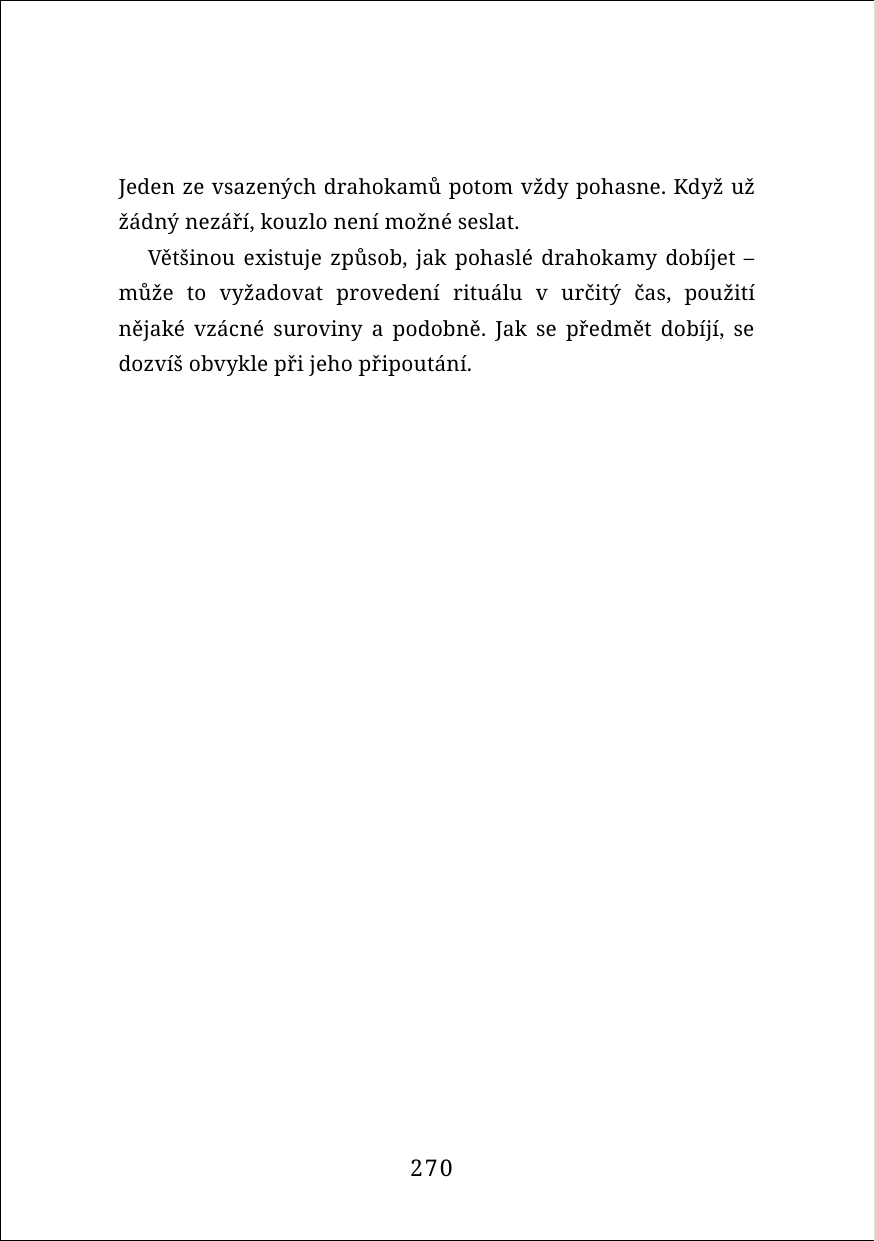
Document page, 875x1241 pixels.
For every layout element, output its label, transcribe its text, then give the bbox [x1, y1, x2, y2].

text Jeden ze vsazených drahokamů potom vždy pohasne. Když už žádný nezáří, kouzlo není možné seslat. Většinou existuje způsob, jak pohaslé drahokamy dobíjet – může to vyžadovat provedení rituálu v určitý čas, použití nějaké vzácné suroviny a podobně. Jak se předmět dobíjí, se dozvíš obvykle při jeho připoutání. [118, 172, 756, 378]
